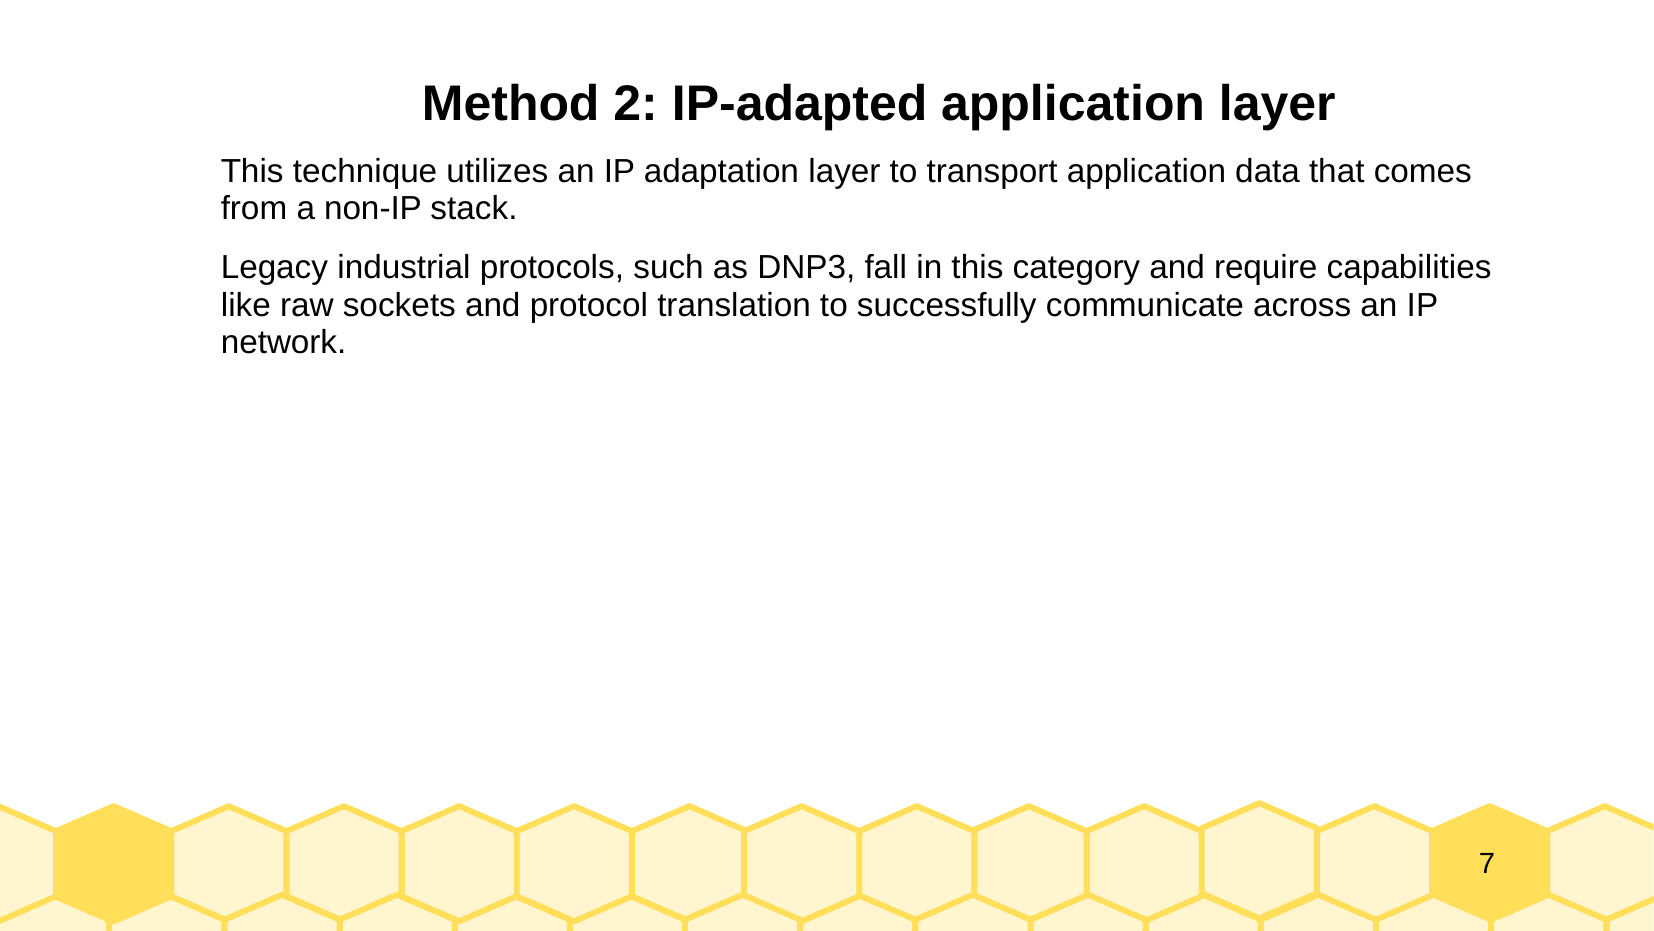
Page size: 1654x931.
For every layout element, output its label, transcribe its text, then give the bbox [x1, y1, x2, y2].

list Method 2: IP-adapted application layer This technique utilizes an IP adaptation layer to transport application data that comes from a non-IP stack. Legacy industrial protocols, such as DNP3, fall in this category and require capabilities like raw sockets and protocol translation to successfully communicate across an IP network. [150, 75, 1538, 751]
